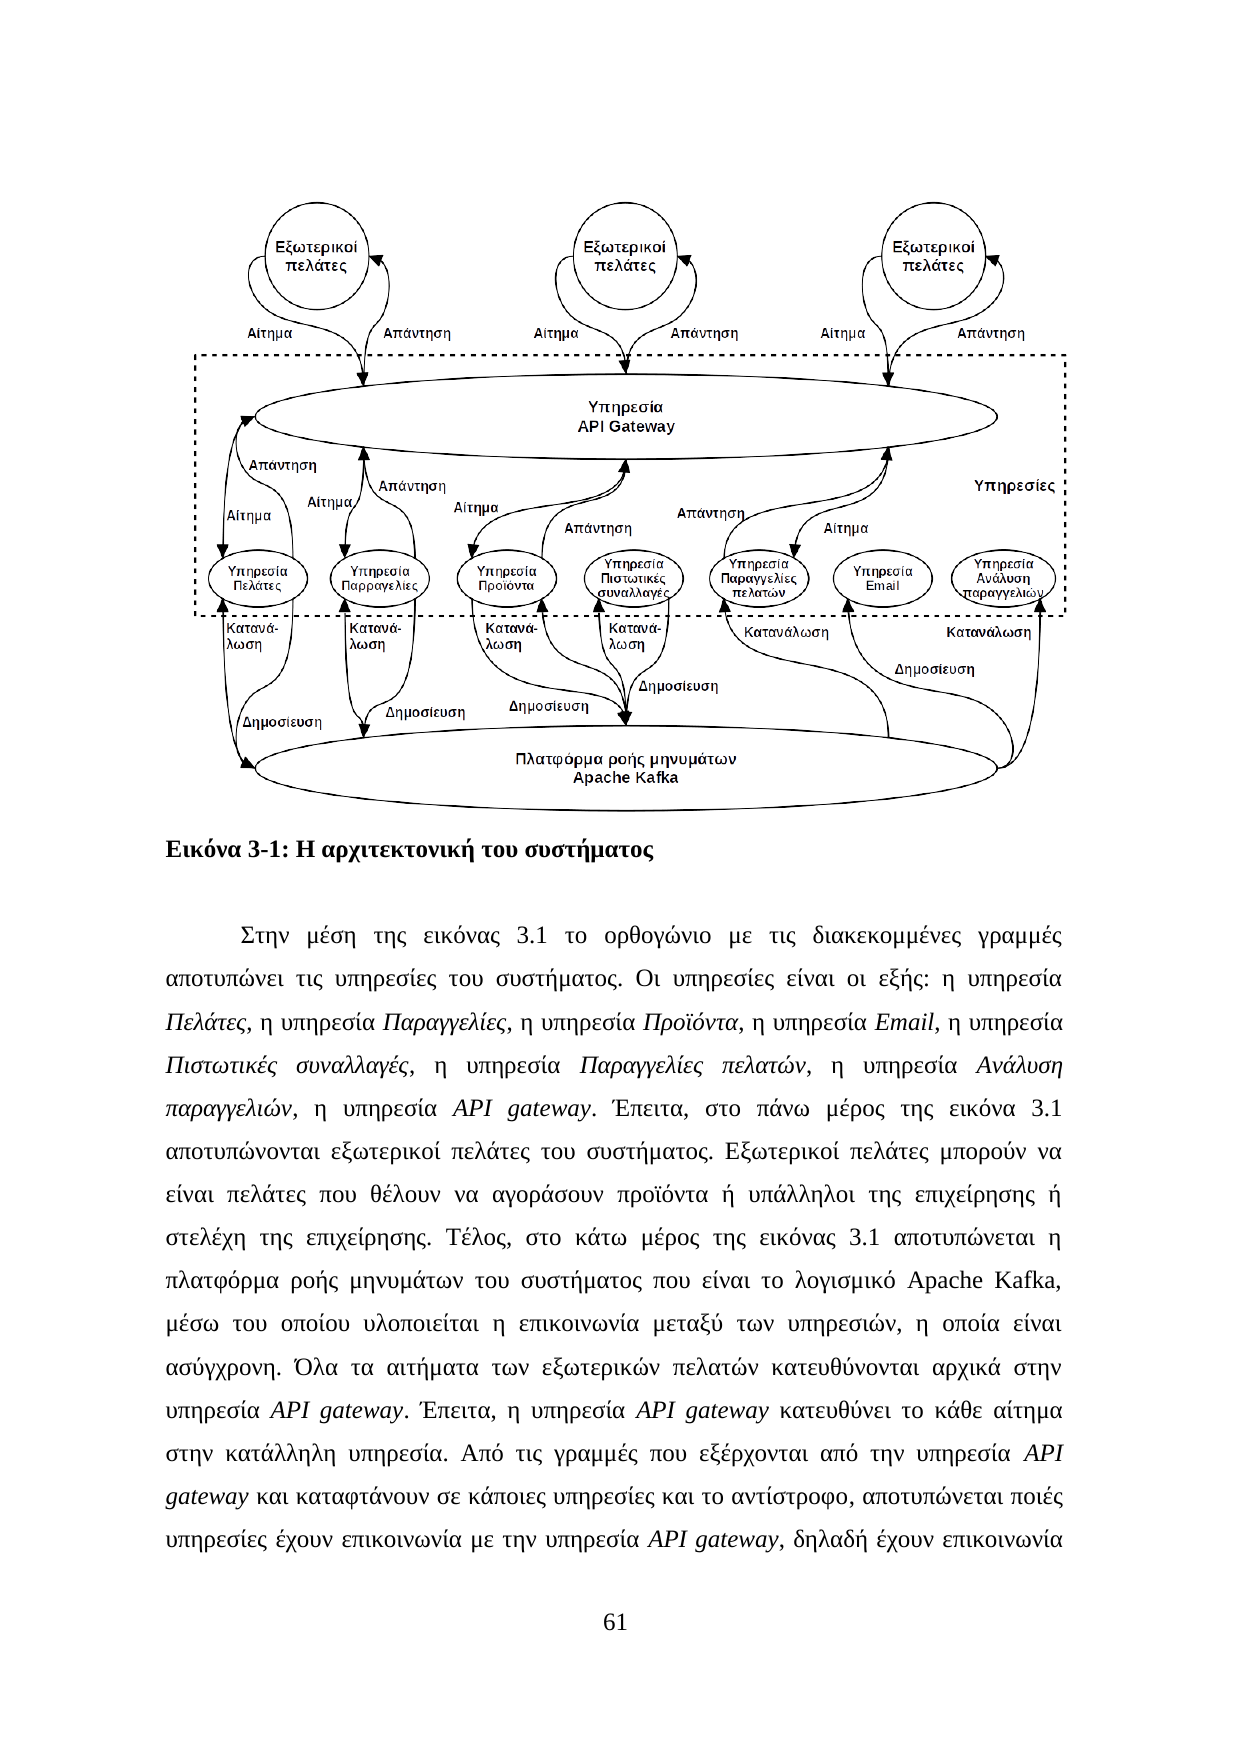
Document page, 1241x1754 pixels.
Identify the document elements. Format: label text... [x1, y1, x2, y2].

text Εικόνα 3-1: Η αρχιτεκτονική του συστήματος [165, 820, 1063, 863]
picture [172, 185, 1070, 820]
text Στην μέση της εικόνας 3.1 το ορθογώνιο με τις διακεκομμένες γραμμές αποτυπώνει τις υπηρεσίες του συστήματος. Οι υπηρεσίες είναι οι εξής: η υπηρεσία Πελάτες, η υπηρεσία Παραγγελίες, η υπηρεσία Προϊόντα, η υπηρεσία Email, η υπηρεσία Πιστωτικές συναλλαγές, η υπηρεσία Παραγγελίες πελατών, η υπηρεσία Ανάλυση παραγγελιών, η υπηρεσία API gateway. Έπειτα, στο πάνω μέρος της εικόνα 3.1 αποτυπώνονται εξωτερικοί πελάτες του συστήματος. Εξωτερικοί πελάτες μπορούν να είναι πελάτες που θέλουν να αγοράσουν προϊόντα ή υπάλληλοι της επιχείρησης ή στελέχη της επιχείρησης. Τέλος, στο κάτω μέρος της εικόνας 3.1 αποτυπώνεται η πλατφόρμα ροής μηνυμάτων του συστήματος που είναι το λογισμικό Apache Kafka, μέσω του οποίου υλοποιείται η επικοινωνία μεταξύ των υπηρεσιών, η οποία είναι ασύγχρονη. Όλα τα αιτήματα των εξωτερικών πελατών κατευθύνονται αρχικά στην υπηρεσία API gateway. Έπειτα, η υπηρεσία API gateway κατευθύνει το κάθε αίτημα στην κατάλληλη υπηρεσία. Από τις γραμμές που εξέρχονται από την υπηρεσία API gateway και καταφτάνουν σε κάποιες υπηρεσίες και το αντίστροφο, αποτυπώνεται ποιές υπηρεσίες έχουν επικοινωνία με την υπηρεσία API gateway, δηλαδή έχουν επικοινωνία [165, 920, 1063, 1553]
